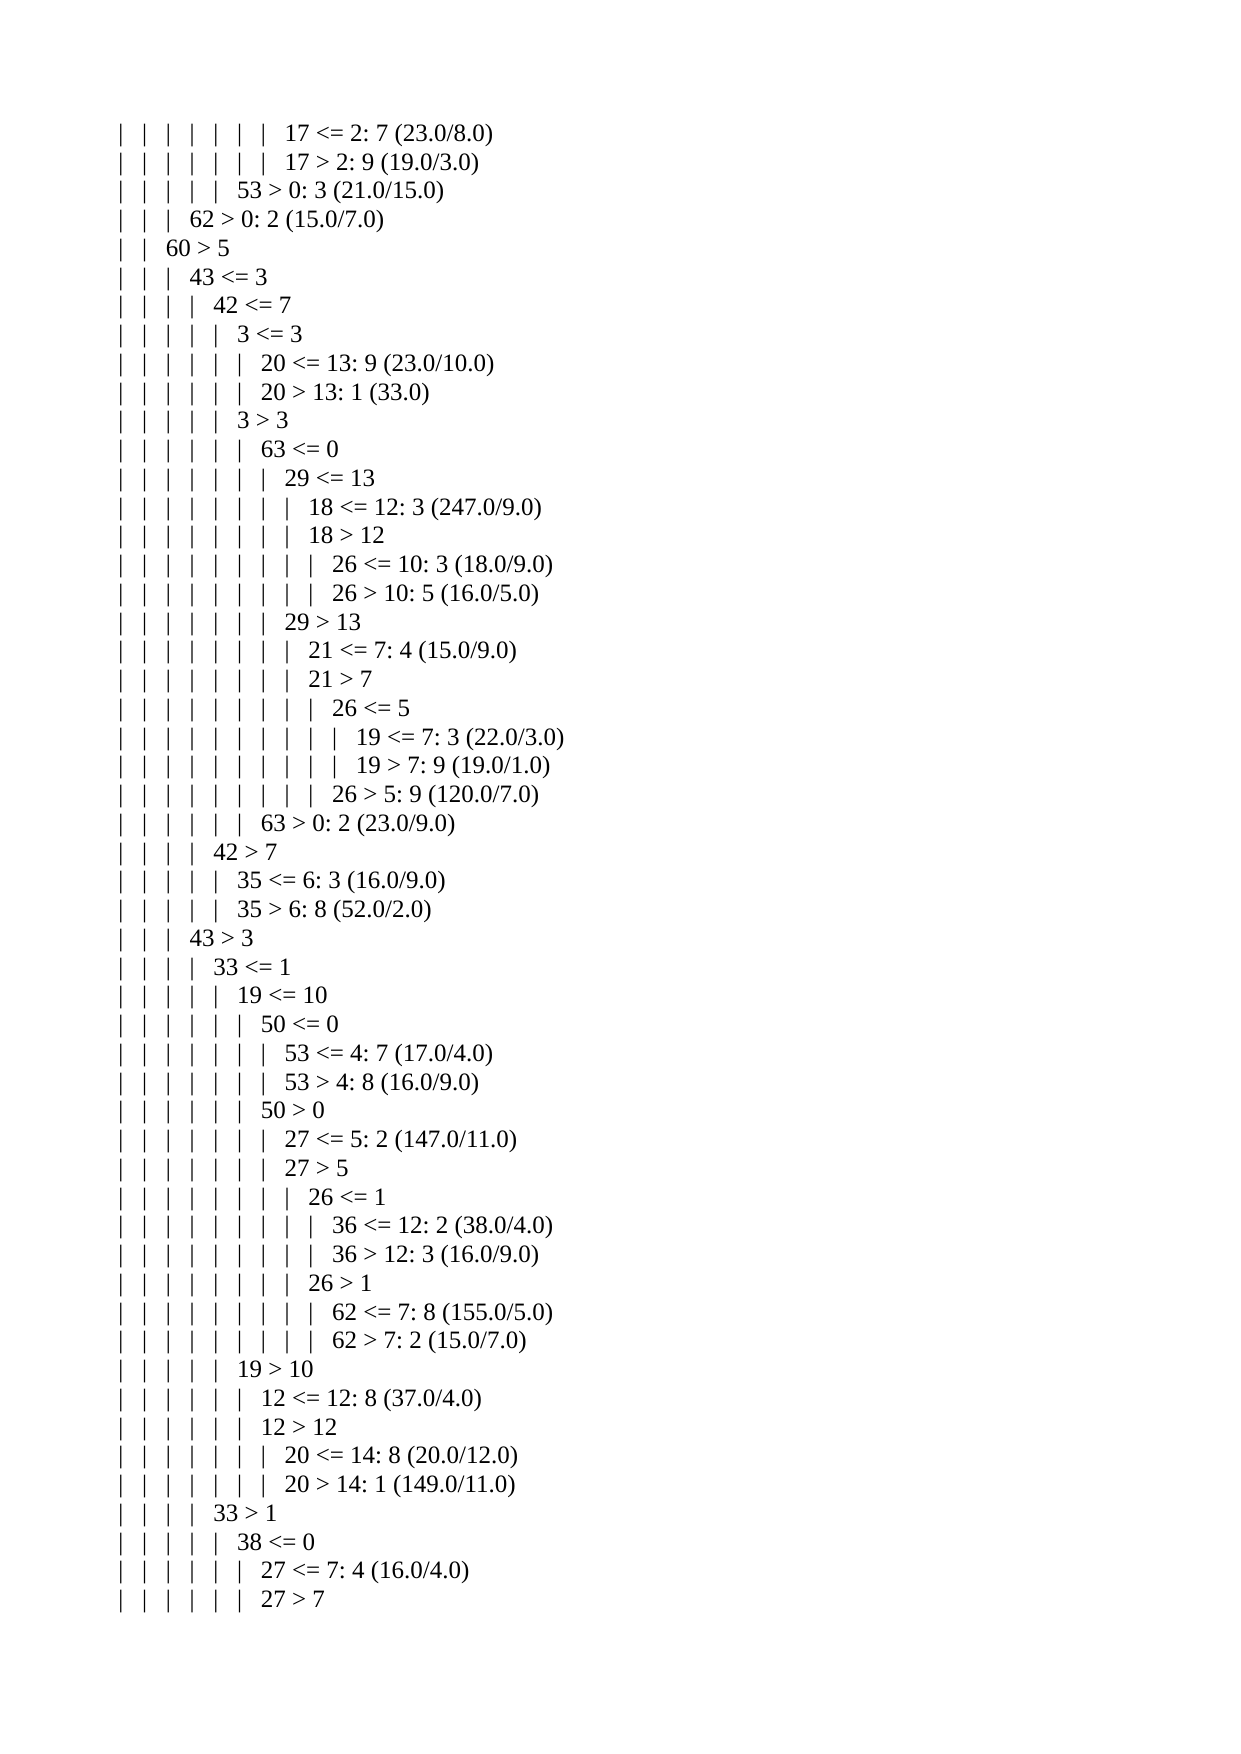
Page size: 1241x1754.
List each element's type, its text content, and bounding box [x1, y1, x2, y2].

text | | | | | | | | 21 <= 7: 4 (15.0/9.0) [118, 636, 1122, 664]
text | | | | | | | | 18 <= 12: 3 (247.0/9.0) [118, 492, 1122, 521]
text | | | | | | | | | 62 > 7: 2 (15.0/7.0) [118, 1326, 1122, 1354]
text | | | | | | 27 <= 7: 4 (16.0/4.0) [118, 1556, 1122, 1584]
text | | | | | | | | | 36 <= 12: 2 (38.0/4.0) [118, 1211, 1122, 1239]
text | | | | | 3 <= 3 [118, 319, 1122, 348]
text | | | 43 <= 3 [118, 262, 1122, 291]
text | | | | | | 12 <= 12: 8 (37.0/4.0) [118, 1383, 1122, 1412]
text | | 60 > 5 [118, 233, 1122, 262]
text | | | | | | | | | 36 > 12: 3 (16.0/9.0) [118, 1239, 1122, 1268]
text | | | | | | 12 > 12 [118, 1412, 1122, 1441]
text | | | | | | | | | 62 <= 7: 8 (155.0/5.0) [118, 1297, 1122, 1326]
text | | | | | | 50 <= 0 [118, 1009, 1122, 1038]
text | | | | | | | | 26 > 1 [118, 1268, 1122, 1297]
text | | | | | | | | | 26 > 10: 5 (16.0/5.0) [118, 578, 1122, 607]
text | | | | | 3 > 3 [118, 406, 1122, 434]
text | | | | | | | | 18 > 12 [118, 521, 1122, 549]
text | | | | | 53 > 0: 3 (21.0/15.0) [118, 176, 1122, 204]
text | | | | | | | 20 > 14: 1 (149.0/11.0) [118, 1469, 1122, 1498]
text | | | | | | 63 > 0: 2 (23.0/9.0) [118, 808, 1122, 837]
text | | | | 33 <= 1 [118, 952, 1122, 981]
text | | | | | | | | 21 > 7 [118, 664, 1122, 693]
text | | | | | | | | | 26 <= 10: 3 (18.0/9.0) [118, 549, 1122, 578]
text | | | | | | | 17 > 2: 9 (19.0/3.0) [118, 147, 1122, 176]
text | | | | | | | 20 <= 14: 8 (20.0/12.0) [118, 1441, 1122, 1469]
text | | | | | | | 53 <= 4: 7 (17.0/4.0) [118, 1038, 1122, 1067]
text | | | | | 19 > 10 [118, 1354, 1122, 1383]
text | | | | | | 27 > 7 [118, 1584, 1122, 1613]
text | | | | 42 > 7 [118, 837, 1122, 866]
text | | | | | | | | | | 19 <= 7: 3 (22.0/3.0) [118, 722, 1122, 751]
text | | | | | | | | | 26 > 5: 9 (120.0/7.0) [118, 779, 1122, 808]
text | | | | | 38 <= 0 [118, 1527, 1122, 1556]
text | | | | 42 <= 7 [118, 291, 1122, 319]
text | | | | | | 63 <= 0 [118, 434, 1122, 463]
text | | | | | | | 17 <= 2: 7 (23.0/8.0) [118, 118, 1122, 147]
text | | | | | | | 29 <= 13 [118, 463, 1122, 492]
text | | | | | | 50 > 0 [118, 1096, 1122, 1124]
text | | | | | | 20 <= 13: 9 (23.0/10.0) [118, 348, 1122, 377]
text | | | | | | | | | | 19 > 7: 9 (19.0/1.0) [118, 751, 1122, 779]
text | | | | | 19 <= 10 [118, 981, 1122, 1009]
text | | | | | | | 29 > 13 [118, 607, 1122, 636]
text | | | | | | 20 > 13: 1 (33.0) [118, 377, 1122, 406]
text | | | | | 35 <= 6: 3 (16.0/9.0) [118, 866, 1122, 894]
text | | | | | | | | 26 <= 1 [118, 1182, 1122, 1211]
text | | | | | | | 27 <= 5: 2 (147.0/11.0) [118, 1124, 1122, 1153]
text | | | 43 > 3 [118, 923, 1122, 952]
text | | | | | 35 > 6: 8 (52.0/2.0) [118, 894, 1122, 923]
text | | | 62 > 0: 2 (15.0/7.0) [118, 204, 1122, 233]
text | | | | | | | 53 > 4: 8 (16.0/9.0) [118, 1067, 1122, 1096]
text | | | | | | | 27 > 5 [118, 1153, 1122, 1182]
text | | | | 33 > 1 [118, 1498, 1122, 1527]
text | | | | | | | | | 26 <= 5 [118, 693, 1122, 722]
